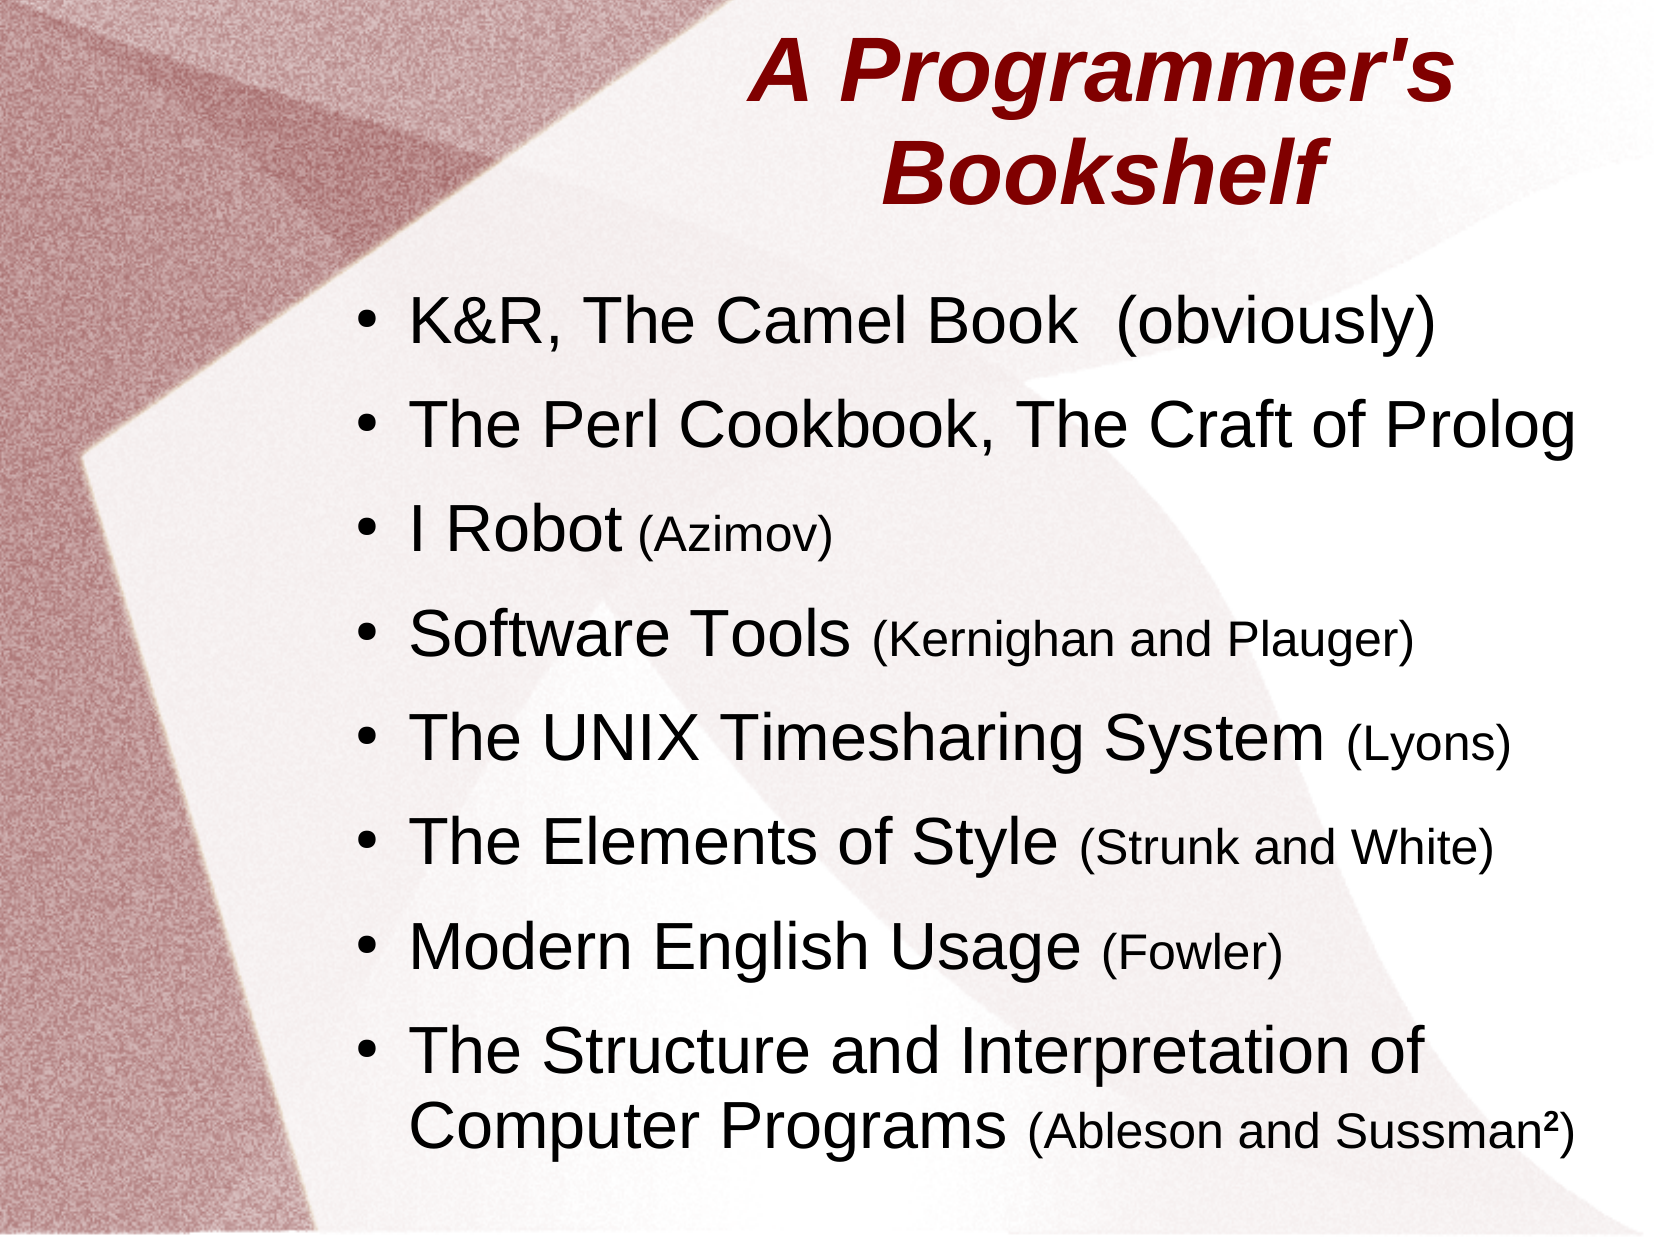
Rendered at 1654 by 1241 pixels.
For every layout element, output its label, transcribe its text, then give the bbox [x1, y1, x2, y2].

title A Programmer's Bookshelf [600, 17, 1607, 226]
picture [0, 0, 1654, 1241]
list K&R, The Camel Book (obviously) The Perl Cookbook, The Craft of Prolog I Robot (Azimov) Software Tools (Kernighan and Plauger) The UNIX Timesharing System (Lyons) The Elements of Style (Strunk and White) Modern English Usage (Fowler) The Structure and Interpretation of Computer Programs (Ableson and Sussman2) [337, 282, 1614, 1163]
